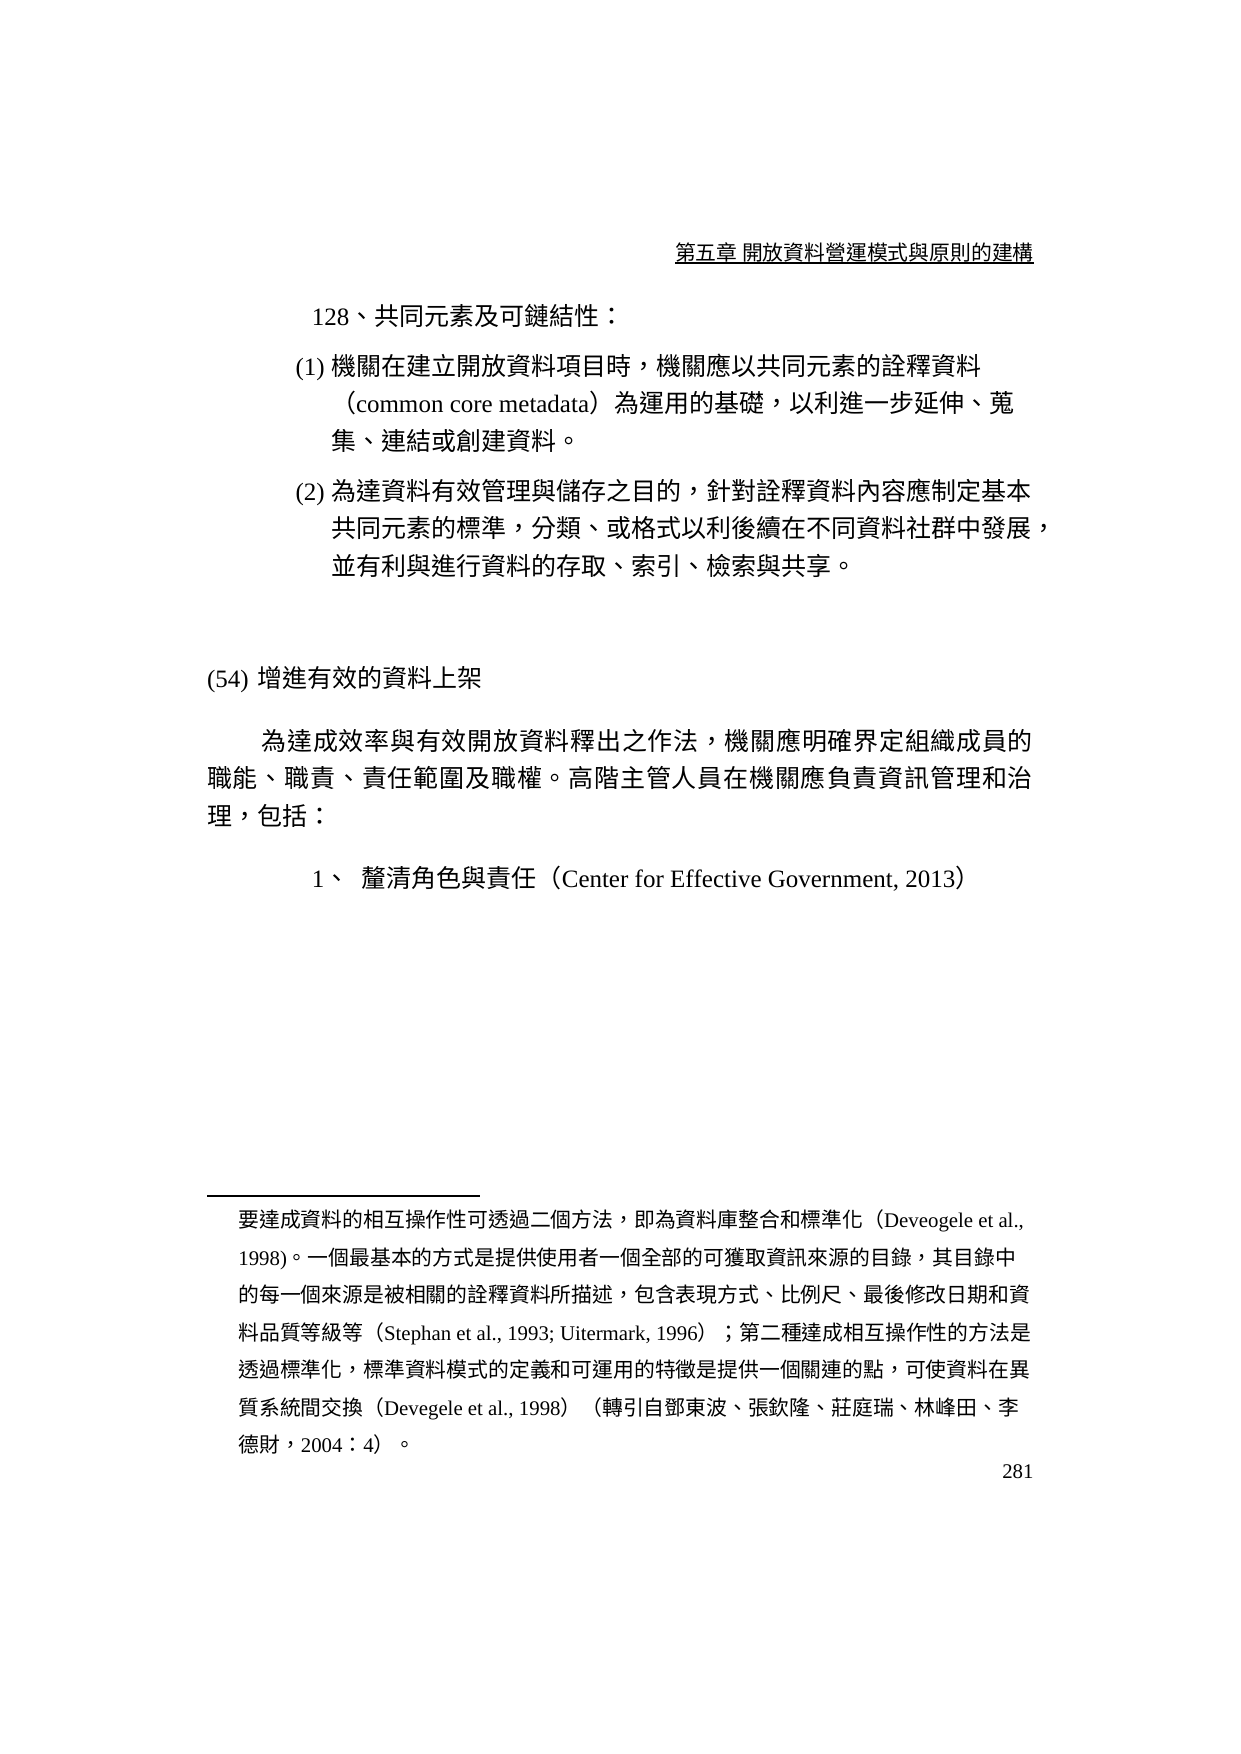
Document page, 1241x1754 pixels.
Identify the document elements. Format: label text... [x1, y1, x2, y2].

text 要達成資料的相互操作性可透過二個方法，即為資料庫整合和標準化（Deveogele et al., 1998)。一個最基本的方式是提供使用者一個全部的可獲取資訊來源的目錄，其目錄中的每一個來源是被相關的詮釋資料所描述，包含表現方式、比例尺、最後修改日期和資料品質等級等（Stephan et al., 1993; Uitermark, 1996）；第二種達成相互操作性的方法是透過標準化，標準資料模式的定義和可運用的特徵是提供一個關連的點，可使資料在異質系統間交換（Devegele et al., 1998）（轉引自鄧東波、張欽隆、莊庭瑞、林峰田、李德財，2004：4）。 [207, 1196, 1033, 1459]
list 釐清角色與責任（Center for Effective Government, 2013） [257, 858, 1033, 895]
list 為達資料有效管理與儲存之目的，針對詮釋資料內容應制定基本共同元素的標準，分類、或格式以利後續在不同資料社群中發展，並有利與進行資料的存取、索引、檢索與共享。 [295, 470, 1033, 583]
list 增進有效的資料上架 [207, 658, 1033, 695]
text 為達成效率與有效開放資料釋出之作法，機關應明確界定組織成員的職能、職責、責任範圍及職權。高階主管人員在機關應負責資訊管理和治理，包括： [207, 720, 1033, 833]
list 機關在建立開放資料項目時，機關應以共同元素的詮釋資料（common core metadata）為運用的基礎，以利進一步延伸、蒐集、連結或創建資料。 [295, 345, 1033, 458]
list 共同元素及可鏈結性： [257, 295, 1033, 333]
